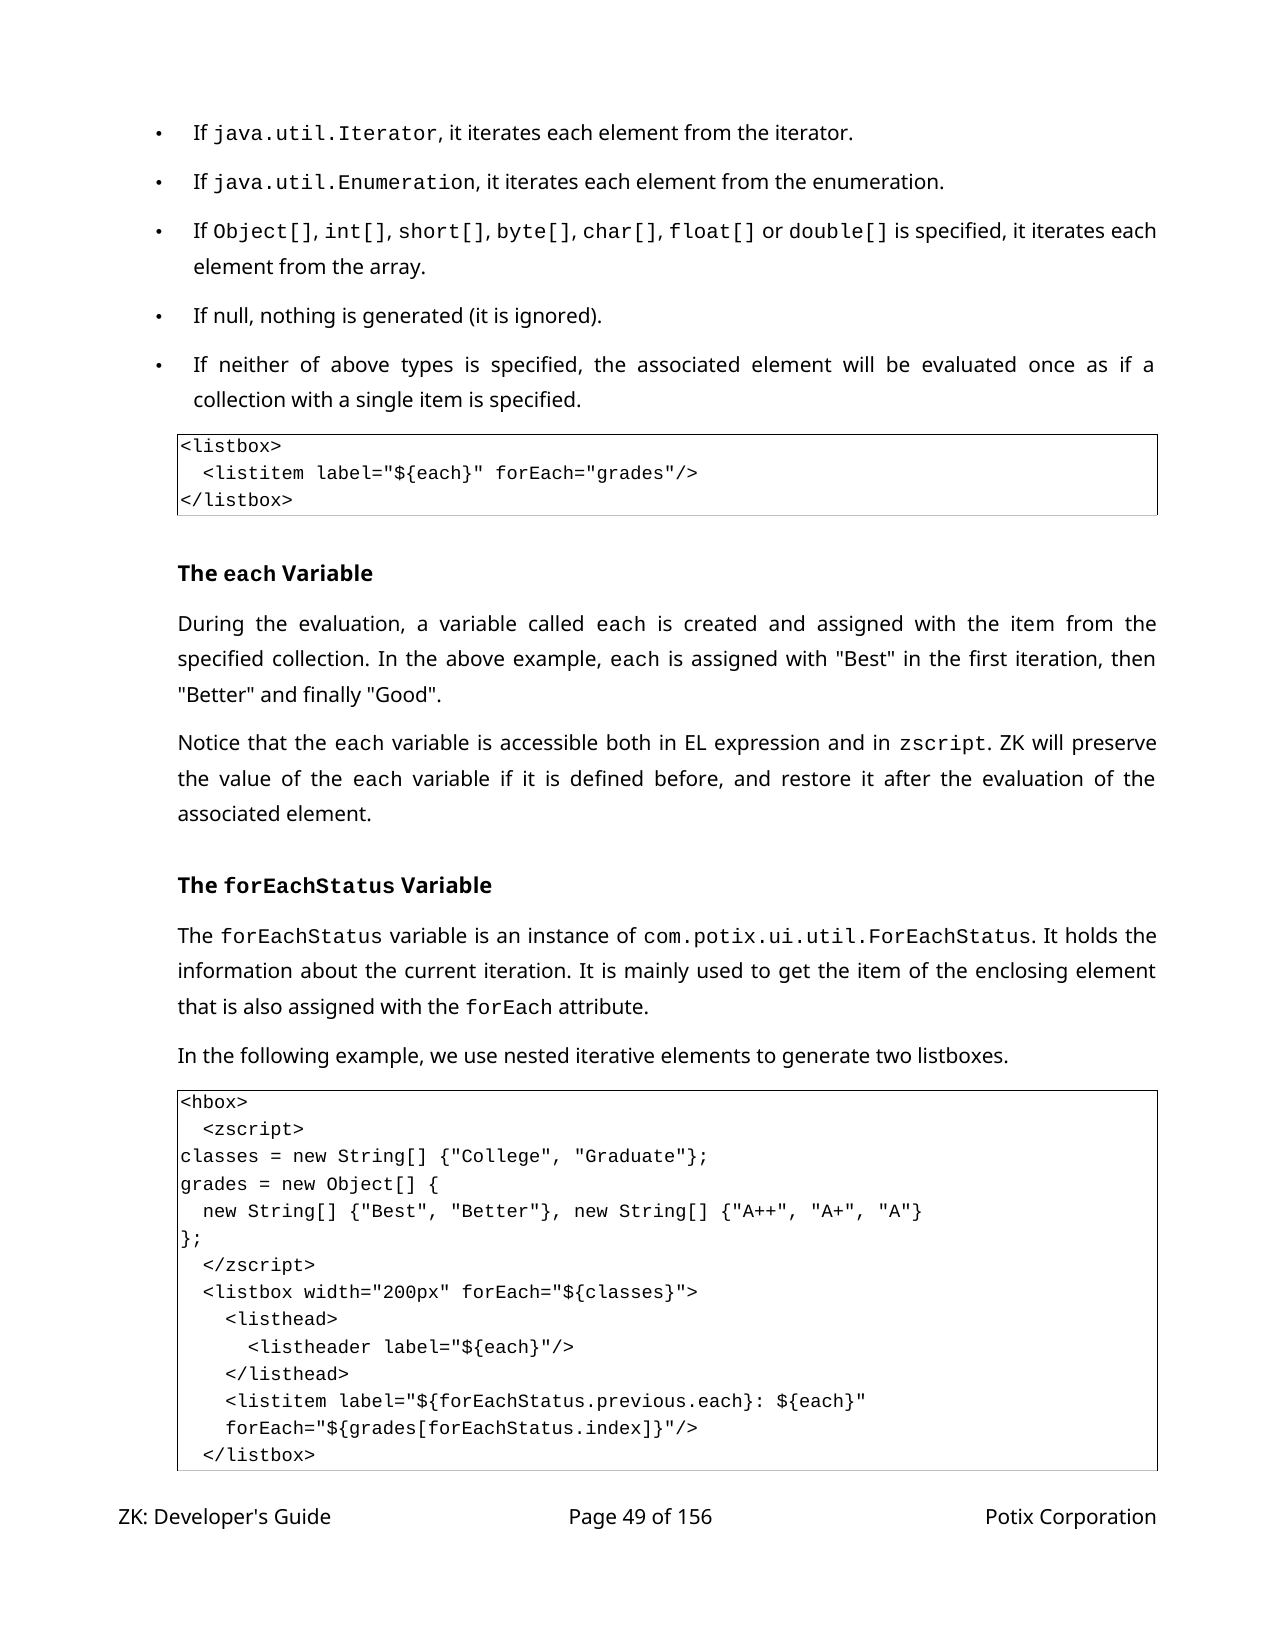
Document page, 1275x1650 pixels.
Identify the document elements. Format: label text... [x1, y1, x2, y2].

list If java.util.Enumeration, it iterates each element from the enumeration. [156, 167, 1157, 196]
text classes = new String[] {"College", "Graduate"}; [178, 1144, 1157, 1168]
text <listbox width="200px" forEach="${classes}"> [178, 1280, 1157, 1304]
subtitle The forEachStatus Variable [177, 870, 1157, 900]
text <listheader label="${each}"/> [178, 1334, 1157, 1359]
text </listbox> [178, 1443, 1157, 1470]
text grades = new Object[] { [178, 1171, 1157, 1196]
text </listhead> [178, 1362, 1157, 1386]
text <listhead> [178, 1307, 1157, 1332]
text <listitem label="${each}" forEach="grades"/> [178, 461, 1157, 485]
text The forEachStatus variable is an instance of com.potix.ui.util.ForEachStatus. It holds the information about the current iteration. It is mainly used to get the item of the enclosing element that is also assigned with the forEach attribute. [177, 921, 1157, 1020]
text During the evaluation, a variable called each is created and assigned with the item from the specified collection. In the above example, each is assigned with "Best" in the first iteration, then "Better" and finally "Good". [177, 609, 1157, 708]
text }; [178, 1226, 1157, 1250]
text <hbox> [178, 1091, 1157, 1114]
text forEach="${grades[forEachStatus.index]}"/> [178, 1416, 1157, 1440]
text In the following example, we use nested iterative elements to generate two listboxes. [177, 1041, 1157, 1069]
text <listitem label="${forEachStatus.previous.each}: ${each}" [178, 1389, 1157, 1413]
list If java.util.Iterator, it iterates each element from the iterator. [156, 118, 1157, 147]
text new String[] {"Best", "Better"}, new String[] {"A++", "A+", "A"} [178, 1198, 1157, 1223]
text <listbox> [178, 435, 1157, 458]
subtitle The each Variable [177, 558, 1157, 588]
list If null, nothing is generated (it is ignored). [156, 301, 1157, 329]
text </zscript> [178, 1253, 1157, 1277]
list If Object[], int[], short[], byte[], char[], float[] or double[] is specified, it iterates each element from the array. [156, 216, 1157, 280]
text Notice that the each variable is accessible both in EL expression and in zscript. ZK will preserve the value of the each variable if it is defined before, and restore it after the evaluation of the associated element. [177, 728, 1157, 828]
text <zscript> [178, 1117, 1157, 1141]
list If neither of above types is specified, the associated element will be evaluated once as if a collection with a single item is specified. [156, 350, 1157, 413]
text </listbox> [178, 488, 1157, 515]
